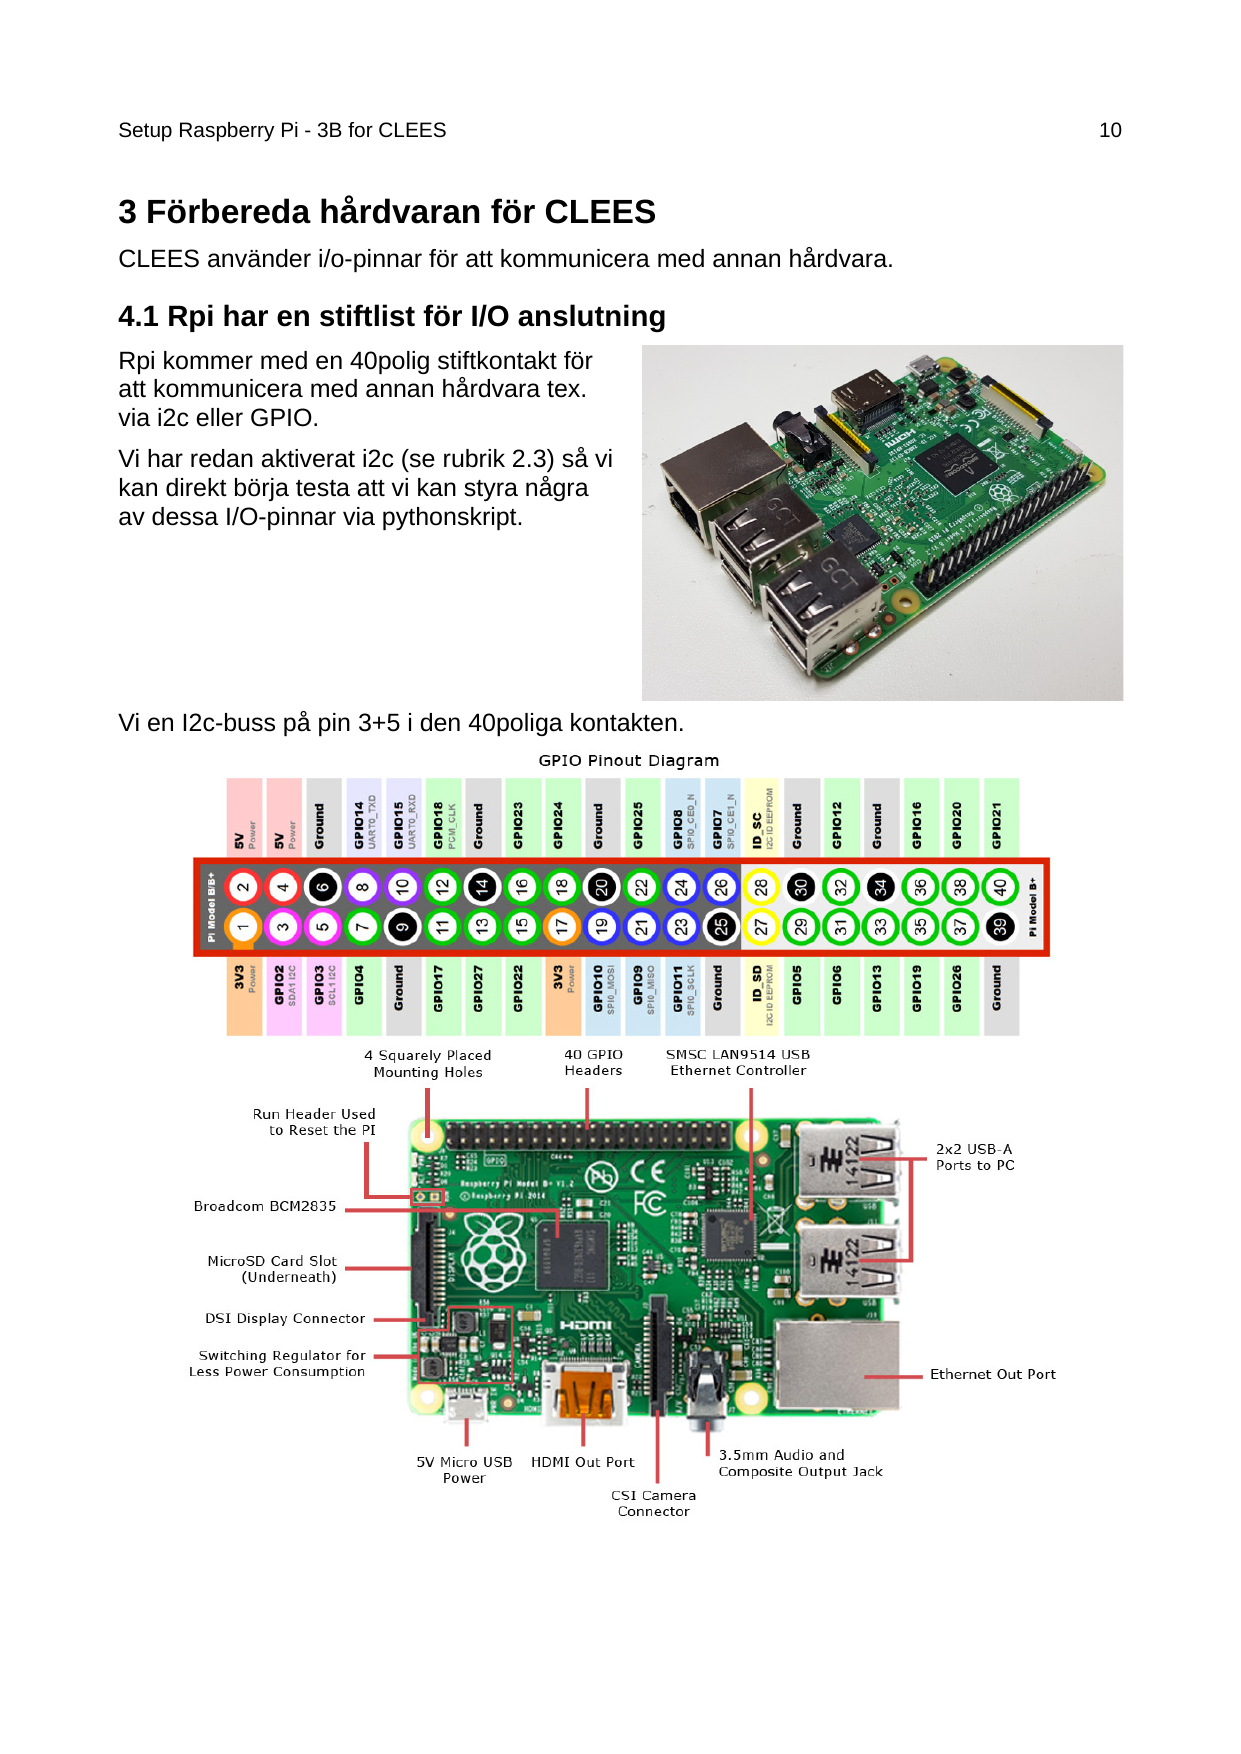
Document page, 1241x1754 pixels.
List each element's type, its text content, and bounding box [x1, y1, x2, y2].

text Vi har redan aktiverat i2c (se rubrik 2.3) så vi kan direkt börja testa att vi kan styra några av dessa I/O-pinnar via pythonskript. [118, 444, 642, 531]
text Vi en I2c-buss på pin 3+5 i den 40poliga kontakten. [118, 708, 1122, 737]
text Rpi kommer med en 40polig stiftkontakt för att kommunicera med annan hårdvara tex. via i2c eller GPIO. [118, 346, 642, 432]
subtitle 3 Förbereda hårdvaran för CLEES [118, 192, 1122, 231]
subtitle 4.1 Rpi har en stiftlist för I/O anslutning [118, 299, 1122, 333]
picture [642, 345, 1124, 701]
picture [177, 749, 1063, 1522]
text CLEES använder i/o-pinnar för att kommunicera med annan hårdvara. [118, 243, 1122, 272]
